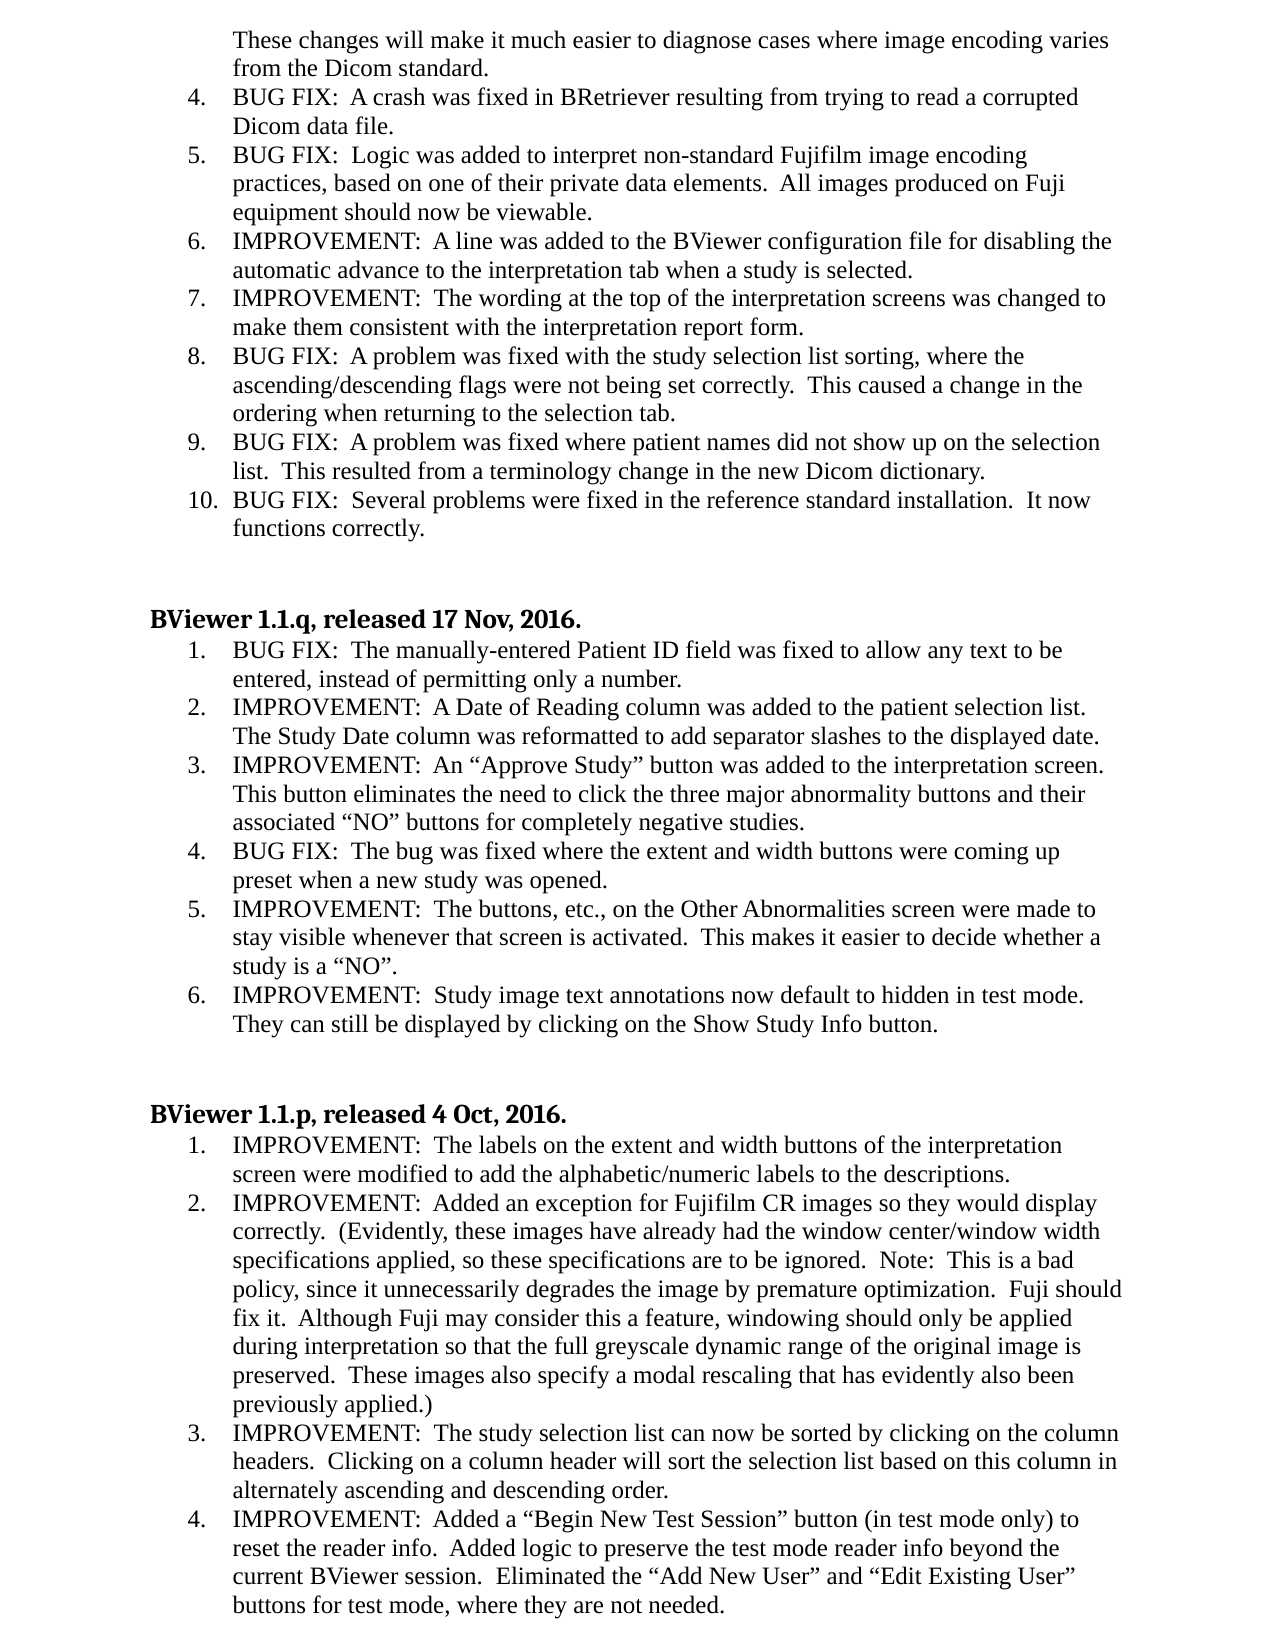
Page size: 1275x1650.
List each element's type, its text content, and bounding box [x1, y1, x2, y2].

list BUG FIX: The bug was fixed where the extent and width buttons were coming up preset when a new study was opened. [187, 836, 1125, 894]
list IMPROVEMENT: The labels on the extent and width buttons of the interpretation screen were modified to add the alphabetic/numeric labels to the descriptions. [187, 1130, 1125, 1188]
list IMPROVEMENT: A Date of Reading column was added to the patient selection list. The Study Date column was reformatted to add separator slashes to the displayed date. [187, 692, 1125, 750]
list IMPROVEMENT: The buttons, etc., on the Other Abnormalities screen were made to stay visible whenever that screen is activated. This makes it easier to decide whether a study is a “NO”. [187, 894, 1125, 980]
list IMPROVEMENT: The wording at the top of the interpretation screens was changed to make them consistent with the interpretation report form. [187, 283, 1125, 341]
list BUG FIX: The manually-entered Patient ID field was fixed to allow any text to be entered, instead of permitting only a number. [187, 635, 1125, 692]
list BUG FIX: Logic was added to interpret non-standard Fujifilm image encoding practices, based on one of their private data elements. All images produced on Fuji equipment should now be viewable. [187, 140, 1125, 226]
list IMPROVEMENT: Added a “Begin New Test Session” button (in test mode only) to reset the reader info. Added logic to preserve the test mode reader info beyond the current BViewer session. Eliminated the “Add New User” and “Edit Existing User” buttons for test mode, where they are not needed. [187, 1504, 1125, 1619]
list BUG FIX: A crash was fixed in BRetriever resulting from trying to read a corrupted Dicom data file. [187, 82, 1125, 140]
list These changes will make it much easier to diagnose cases where image encoding varies from the Dicom standard. [187, 25, 1125, 82]
list BUG FIX: A problem was fixed where patient names did not show up on the selection list. This resulted from a terminology change in the new Dicom dictionary. [187, 427, 1125, 485]
list IMPROVEMENT: A line was added to the BViewer configuration file for disabling the automatic advance to the interpretation tab when a study is selected. [187, 226, 1125, 283]
subtitle BViewer 1.1.p, released 4 Oct, 2016. [150, 1099, 1125, 1130]
list IMPROVEMENT: Study image text annotations now default to hidden in test mode. They can still be displayed by clicking on the Show Study Info button. [187, 980, 1125, 1037]
list BUG FIX: Several problems were fixed in the reference standard installation. It now functions correctly. [187, 485, 1125, 542]
list IMPROVEMENT: The study selection list can now be sorted by clicking on the column headers. Clicking on a column header will sort the selection list based on this column in alternately ascending and descending order. [187, 1418, 1125, 1504]
list IMPROVEMENT: An “Approve Study” button was added to the interpretation screen. This button eliminates the need to click the three major abnormality buttons and their associated “NO” buttons for completely negative studies. [187, 750, 1125, 836]
subtitle BViewer 1.1.q, released 17 Nov, 2016. [150, 604, 1125, 635]
list BUG FIX: A problem was fixed with the study selection list sorting, where the ascending/descending flags were not being set correctly. This caused a change in the ordering when returning to the selection tab. [187, 341, 1125, 427]
list IMPROVEMENT: Added an exception for Fujifilm CR images so they would display correctly. (Evidently, these images have already had the window center/window width specifications applied, so these specifications are to be ignored. Note: This is a bad policy, since it unnecessarily degrades the image by premature optimization. Fuji should fix it. Although Fuji may consider this a feature, windowing should only be applied during interpretation so that the full greyscale dynamic range of the original image is preserved. These images also specify a modal rescaling that has evidently also been previously applied.) [187, 1188, 1125, 1418]
